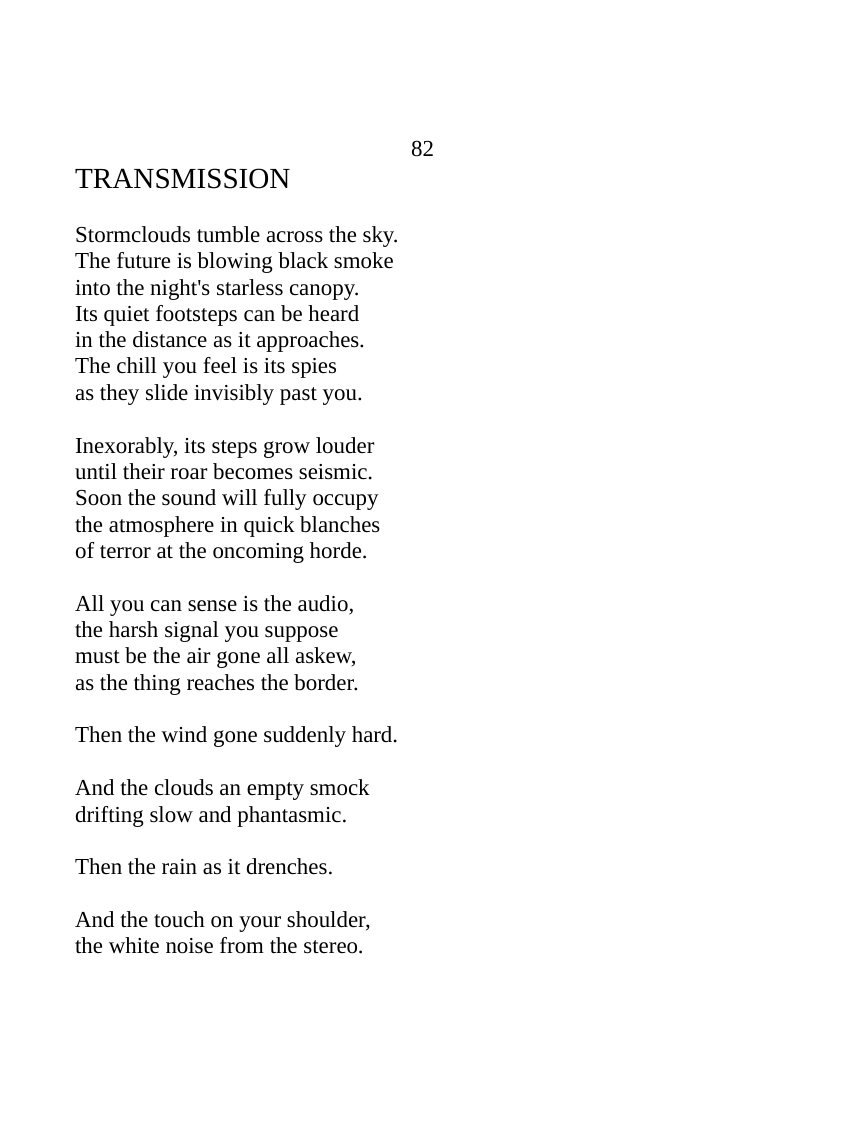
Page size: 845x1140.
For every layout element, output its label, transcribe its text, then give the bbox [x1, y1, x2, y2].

text the atmosphere in quick blanches [75, 511, 769, 537]
text Stormclouds tumble across the sky. [75, 221, 769, 247]
text The chill you feel is its spies [75, 353, 769, 379]
text the white noise from the stereo. [75, 932, 769, 959]
text into the night's starless canopy. [75, 273, 769, 300]
text 82 [75, 134, 769, 161]
text TRANSMISSION [75, 161, 769, 194]
text Inexorably, its steps grow louder [75, 432, 769, 458]
text of terror at the oncoming horde. [75, 537, 769, 563]
text And the clouds an empty smock [75, 774, 769, 801]
text the harsh signal you suppose [75, 616, 769, 642]
text Then the wind gone suddenly hard. [75, 722, 769, 748]
text as they slide invisibly past you. [75, 379, 769, 405]
text must be the air gone all askew, [75, 642, 769, 669]
text All you can sense is the audio, [75, 590, 769, 616]
text Then the rain as it drenches. [75, 853, 769, 880]
text until their roar becomes seismic. [75, 458, 769, 484]
text drifting slow and phantasmic. [75, 801, 769, 827]
text Soon the sound will fully occupy [75, 484, 769, 511]
text as the thing reaches the border. [75, 669, 769, 695]
text Its quiet footsteps can be heard [75, 300, 769, 326]
text in the distance as it approaches. [75, 326, 769, 353]
text And the touch on your shoulder, [75, 906, 769, 932]
text The future is blowing black smoke [75, 247, 769, 273]
